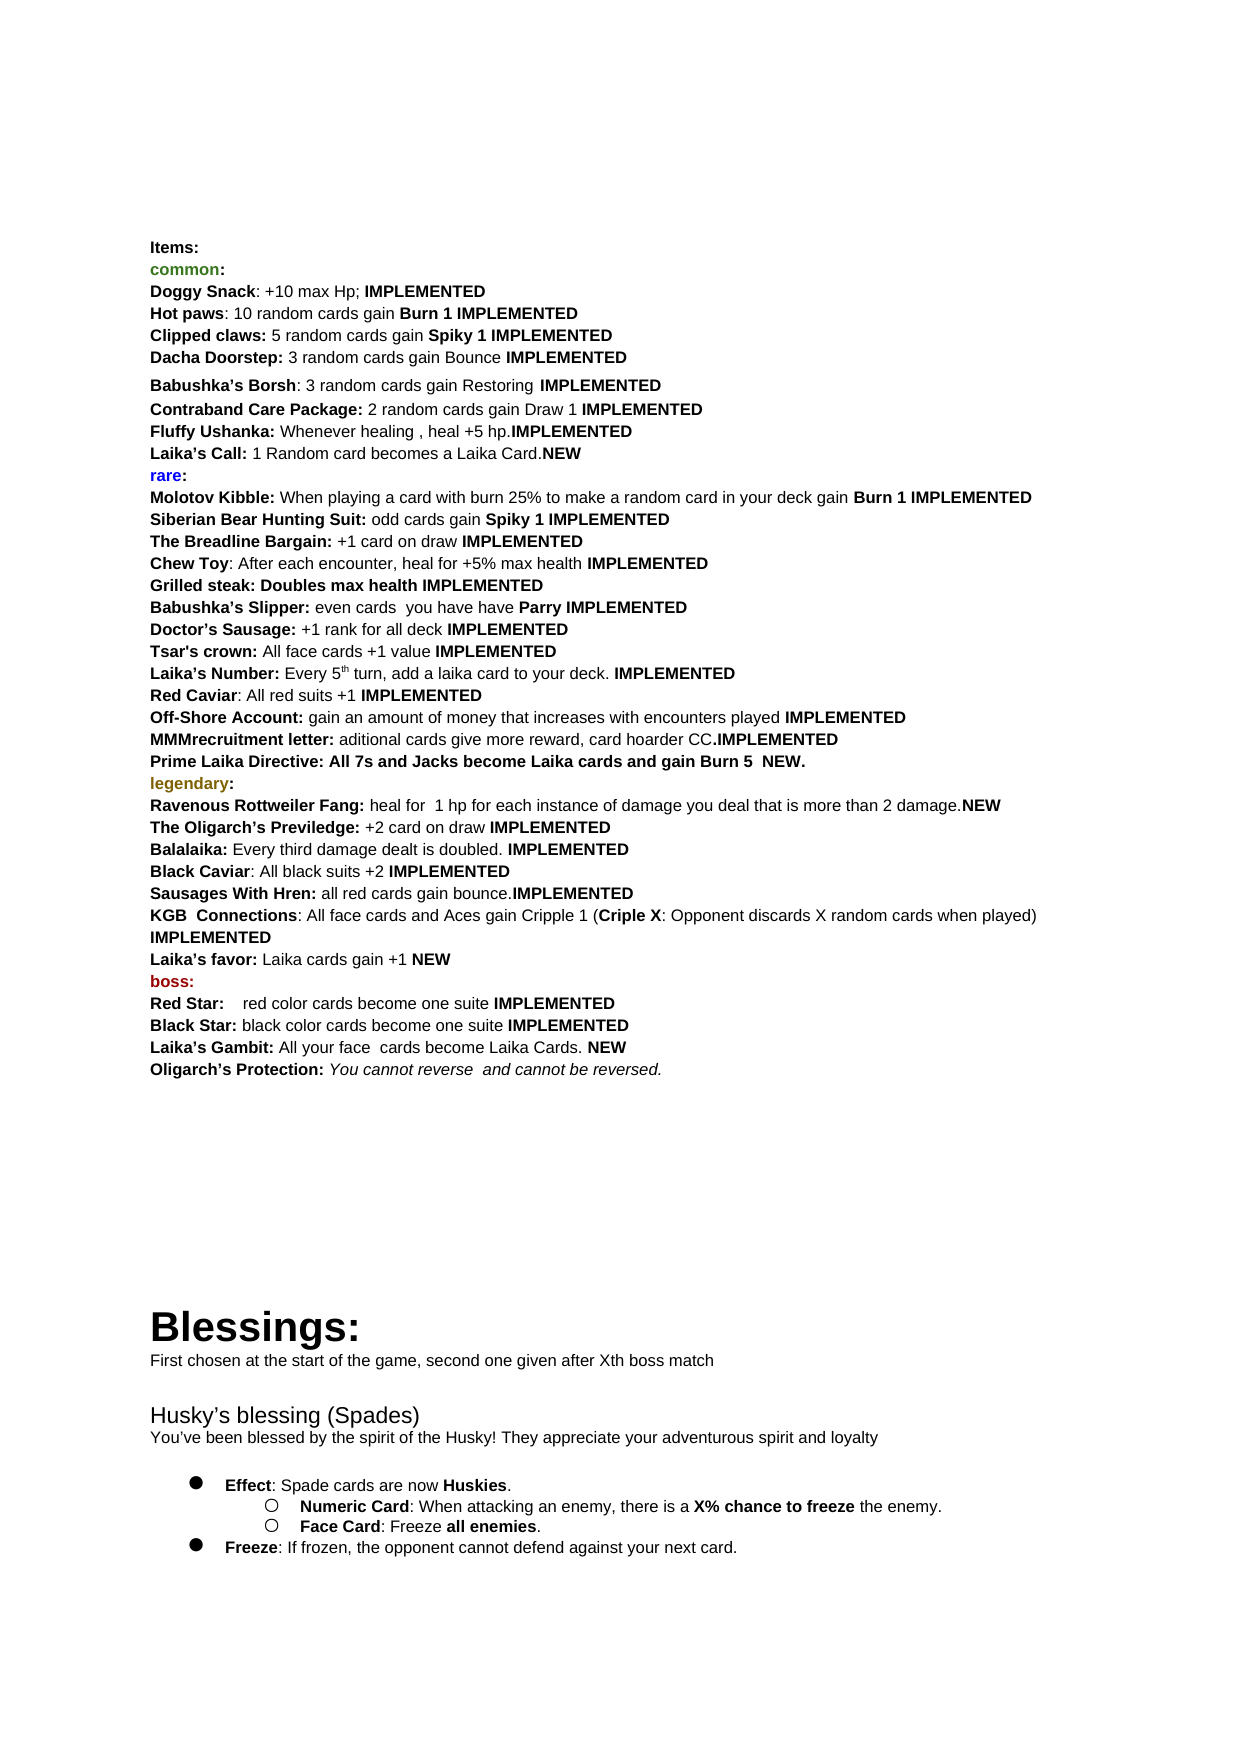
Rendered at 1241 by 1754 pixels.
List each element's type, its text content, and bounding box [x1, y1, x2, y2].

text Dacha Doorstep: 3 random cards gain Bounce IMPLEMENTED [150, 348, 1090, 367]
text common: [150, 260, 1090, 279]
list Face Card: Freeze all enemies. [262, 1517, 1090, 1538]
text Grilled steak: Doubles max health IMPLEMENTED [150, 576, 1090, 595]
text rare: [150, 466, 1090, 485]
text Chew Toy: After each encounter, heal for +5% max health IMPLEMENTED [150, 554, 1090, 573]
text Black Star: black color cards become one suite IMPLEMENTED [150, 1015, 1090, 1034]
text Doctor’s Sausage: +1 rank for all deck IMPLEMENTED [150, 620, 1090, 639]
text Balalaika: Every third damage dealt is doubled. IMPLEMENTED [150, 839, 1090, 859]
text Hot paws: 10 random cards gain Burn 1 IMPLEMENTED [150, 304, 1090, 323]
text Black Caviar: All black suits +2 IMPLEMENTED [150, 862, 1090, 881]
text Contraband Care Package: 2 random cards gain Draw 1 IMPLEMENTED [150, 400, 1090, 419]
text Laika’s Gambit: All your face cards become Laika Cards. NEW [150, 1037, 1090, 1057]
text Items: [150, 238, 1090, 257]
text The Breadline Bargain: +1 card on draw IMPLEMENTED [150, 532, 1090, 551]
text Prime Laika Directive: All 7s and Jacks become Laika cards and gain Burn 5 NEW. [150, 752, 1090, 771]
text You’ve been blessed by the spirit of the Husky! They appreciate your adventurous spirit and loyalty [150, 1428, 1090, 1447]
text Molotov Kibble: When playing a card with burn 25% to make a random card in your deck gain Burn 1 IMPLEMENTED [150, 488, 1090, 507]
text Red Star: red color cards become one suite IMPLEMENTED [150, 993, 1090, 1013]
text First chosen at the start of the game, second one given after Xth boss match [150, 1351, 1090, 1370]
text Laika’s Call: 1 Random card becomes a Laika Card.NEW [150, 444, 1090, 463]
text Off-Shore Account: gain an amount of money that increases with encounters played IMPLEMENTED [150, 708, 1090, 727]
text Fluffy Ushanka: Whenever healing , heal +5 hp.IMPLEMENTED [150, 422, 1090, 441]
text KGB Connections: All face cards and Aces gain Cripple 1 (Criple X: Opponent discards X random cards when played) IMPLEMENTED [150, 906, 1090, 947]
text Red Caviar: All red suits +1 IMPLEMENTED [150, 686, 1090, 705]
list Effect: Spade cards are now Huskies. [187, 1475, 1090, 1496]
text MMMrecruitment letter: aditional cards give more reward, card hoarder CC.IMPLEMENTED [150, 730, 1090, 749]
text legendary: [150, 774, 1090, 793]
text Laika’s favor: Laika cards gain +1 NEW [150, 949, 1090, 969]
text Clipped claws: 5 random cards gain Spiky 1 IMPLEMENTED [150, 326, 1090, 345]
list Numeric Card: When attacking an enemy, there is a X% chance to freeze the enemy. [262, 1496, 1090, 1517]
text Sausages With Hren: all red cards gain bounce.IMPLEMENTED [150, 883, 1090, 903]
text Doggy Snack: +10 max Hp; IMPLEMENTED [150, 282, 1090, 301]
text Siberian Bear Hunting Suit: odd cards gain Spiky 1 IMPLEMENTED [150, 510, 1090, 529]
subtitle Blessings: [150, 1303, 1090, 1351]
text Tsar's crown: All face cards +1 value IMPLEMENTED [150, 642, 1090, 661]
list Freeze: If frozen, the opponent cannot defend against your next card. [187, 1538, 1090, 1558]
text boss: [150, 971, 1090, 991]
subtitle Husky’s blessing (Spades) [150, 1402, 1090, 1428]
text Babushka’s Slipper: even cards you have have Parry IMPLEMENTED [150, 598, 1090, 617]
text Laika’s Number: Every 5th turn, add a laika card to your deck. IMPLEMENTED [150, 664, 1090, 683]
text Babushka’s Borsh: 3 random cards gain Restoring IMPLEMENTED [150, 370, 1090, 396]
text The Oligarch’s Previledge: +2 card on draw IMPLEMENTED [150, 818, 1090, 837]
text Oligarch’s Protection: You cannot reverse and cannot be reversed. [150, 1059, 1090, 1078]
text Ravenous Rottweiler Fang: heal for 1 hp for each instance of damage you deal that is more than 2 damage.NEW [150, 796, 1090, 815]
